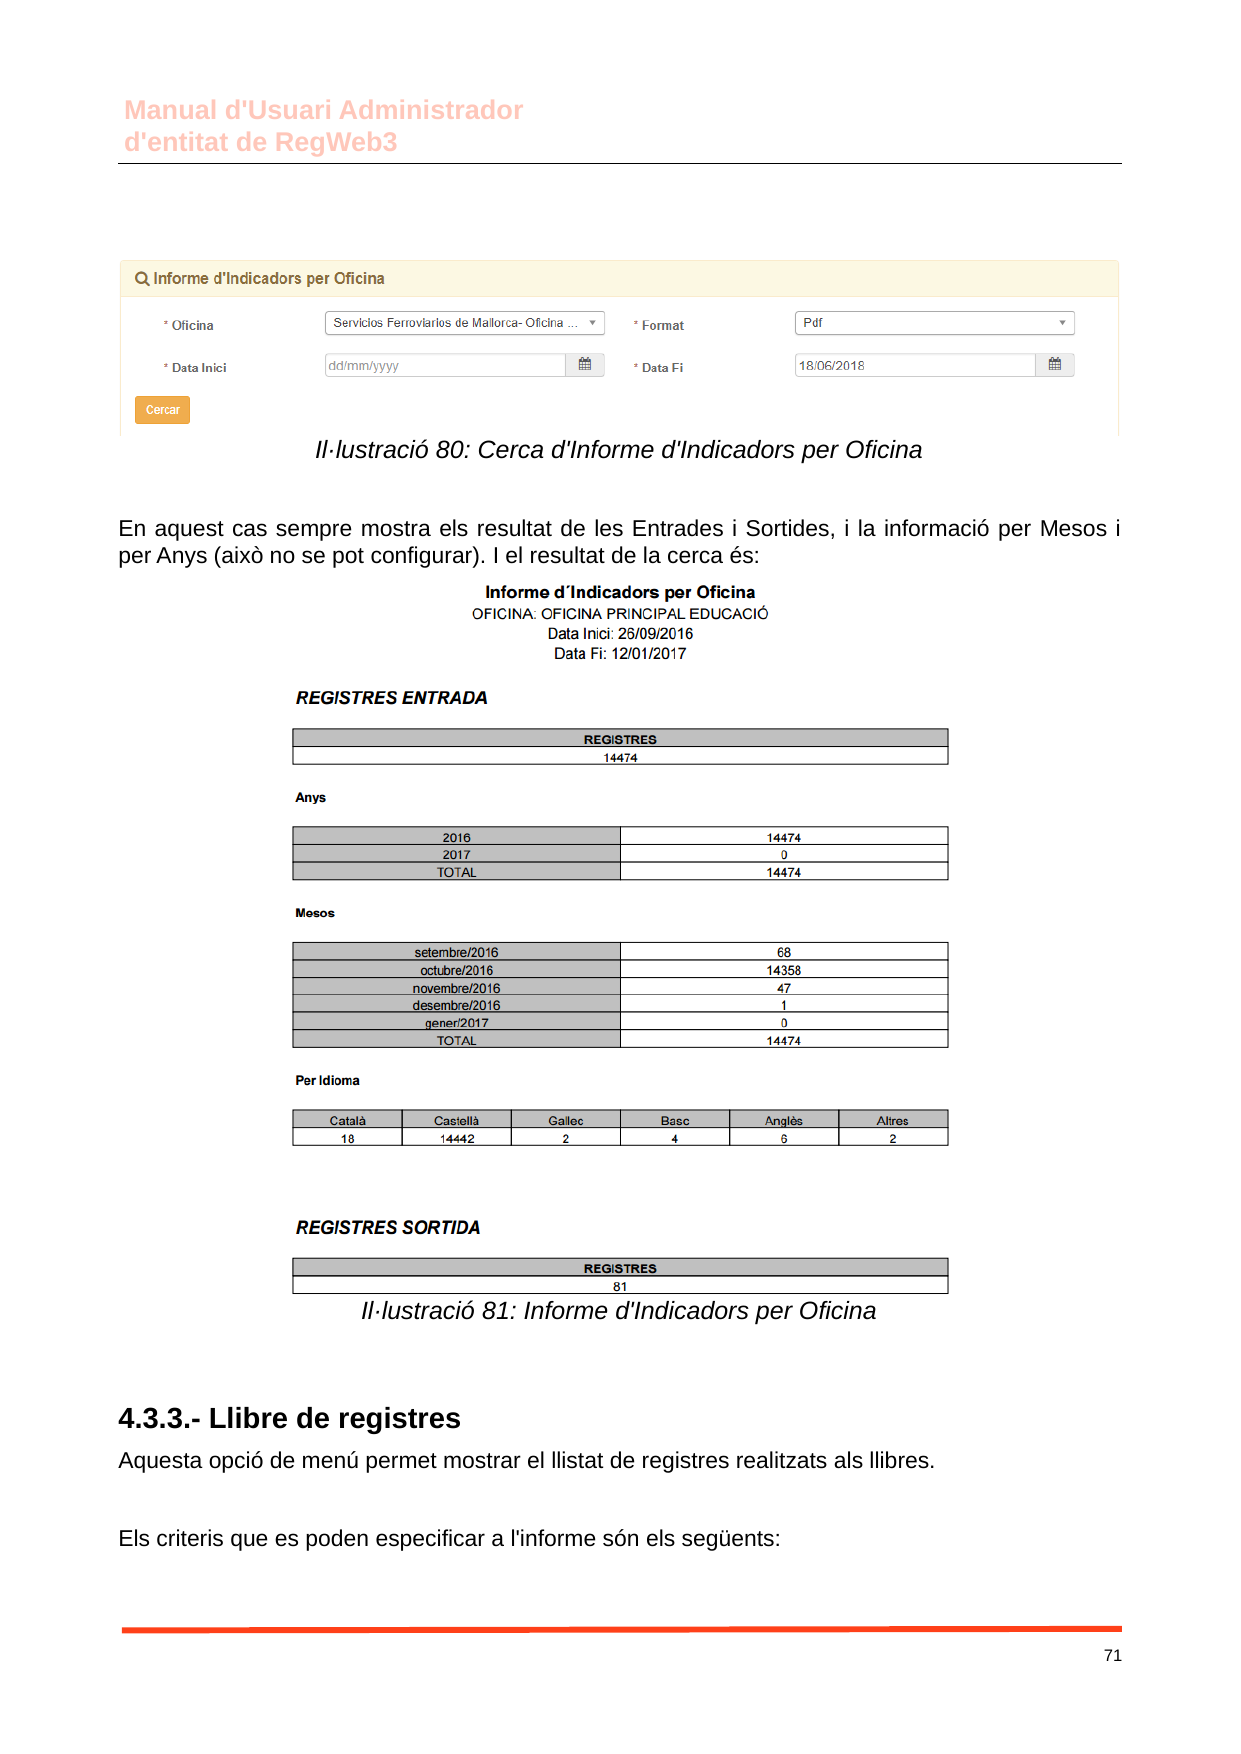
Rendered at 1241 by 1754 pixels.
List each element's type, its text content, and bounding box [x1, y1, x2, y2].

text Il·lustració 81: Informe d'Indicadors per Oficina [118, 593, 1122, 1324]
text En aquest cas sempre mostra els resultat de les Entrades i Sortides, i la informació per Mesos i per Anys (això no se pot configurar). I el resultat de la cerca és: [118, 515, 1122, 568]
text Els criteris que es poden especificar a l'informe són els següents: [118, 1525, 1122, 1551]
text Il·lustració 80: Cerca d'Informe d'Indicadors per Oficina [118, 436, 1122, 464]
text Aquesta opció de menú permet mostrar el llistat de registres realitzats als llibres. [118, 1447, 1122, 1473]
subtitle Llibre de registres [118, 1401, 1122, 1434]
picture [118, 254, 1123, 436]
